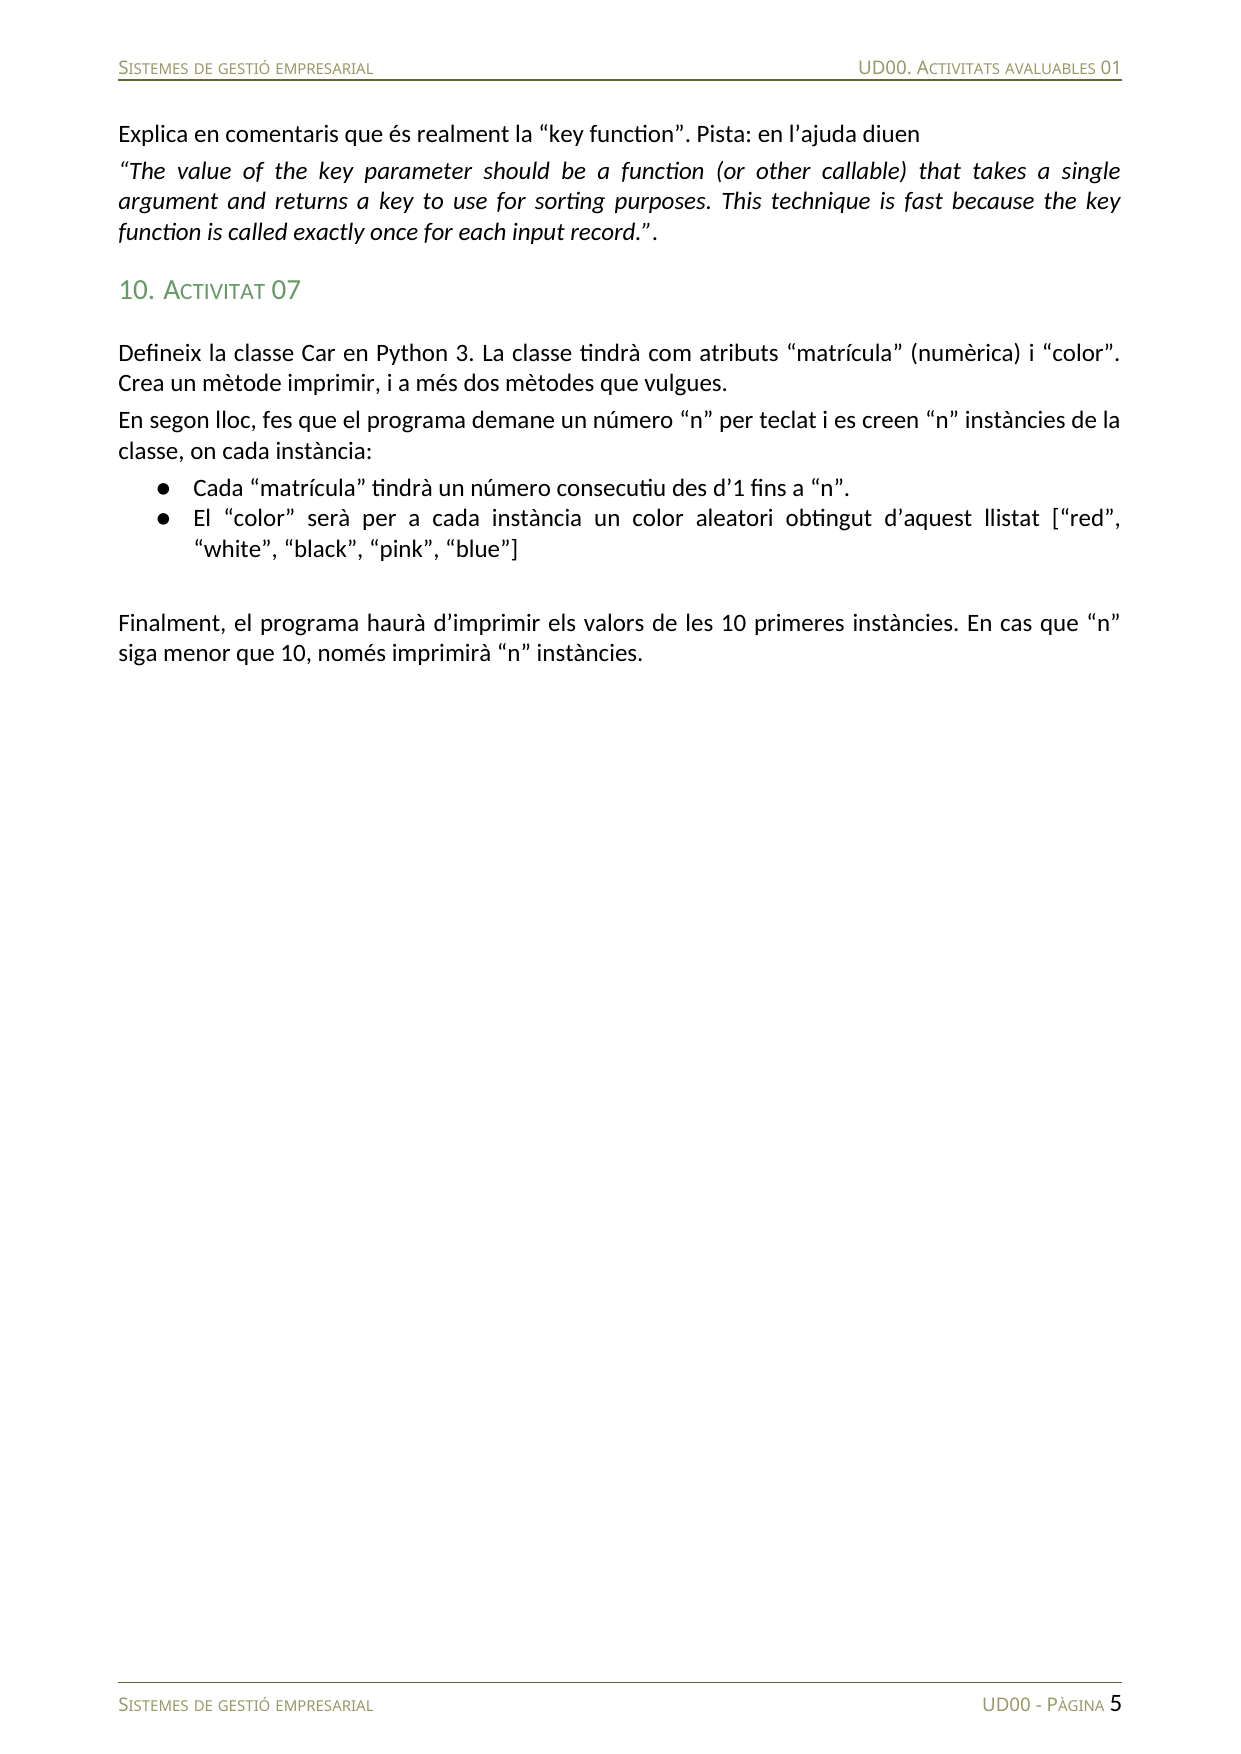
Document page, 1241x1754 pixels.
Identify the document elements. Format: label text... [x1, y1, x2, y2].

text Explica en comentaris que és realment la “key function”. Pista: en l’ajuda diuen [118, 118, 1122, 148]
subtitle Activitat 07 [118, 271, 1122, 307]
list El “color” serà per a cada instància un color aleatori obtingut d’aquest llistat [“red”, “white”, “black”, “pink”, “blue”] [156, 503, 1122, 564]
text Finalment, el programa haurà d’imprimir els valors de les 10 primeres instàncies. En cas que “n” siga menor que 10, només imprimirà “n” instàncies. [118, 607, 1122, 668]
text En segon lloc, fes que el programa demane un número “n” per teclat i es creen “n” instàncies de la classe, on cada instància: [118, 404, 1122, 466]
list Cada “matrícula” tindrà un número consecutiu des d’1 fins a “n”. [156, 472, 1122, 503]
text “The value of the key parameter should be a function (or other callable) that takes a single argument and returns a key to use for sorting purposes. This technique is fast because the key function is called exactly once for each input record.”. [118, 155, 1122, 247]
text Defineix la classe Car en Python 3. La classe tindrà com atributs “matrícula” (numèrica) i “color”. Crea un mètode imprimir, i a més dos mètodes que vulgues. [118, 337, 1122, 398]
